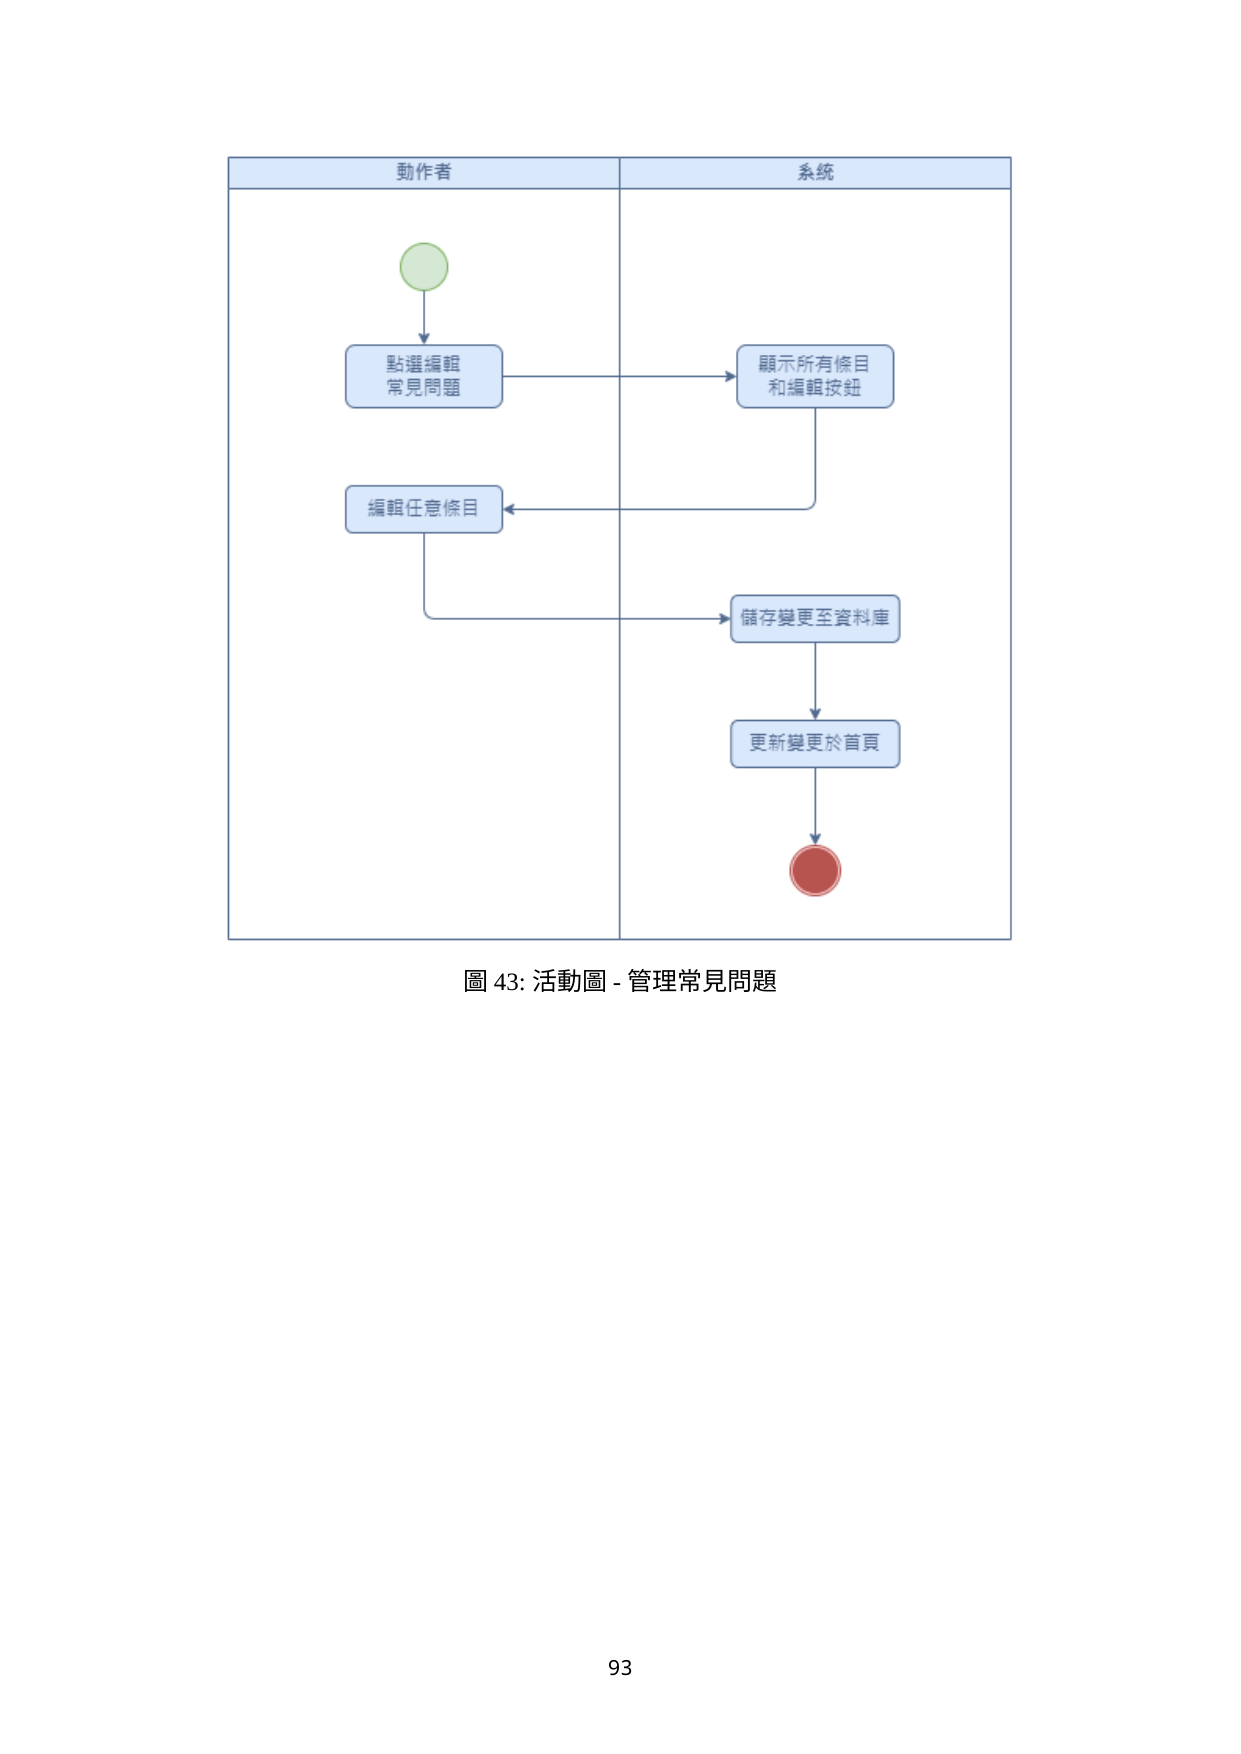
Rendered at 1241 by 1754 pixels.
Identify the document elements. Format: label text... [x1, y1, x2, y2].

text 圖 43: 活動圖 - 管理常見問題 [218, 953, 1022, 997]
picture [217, 146, 1023, 953]
